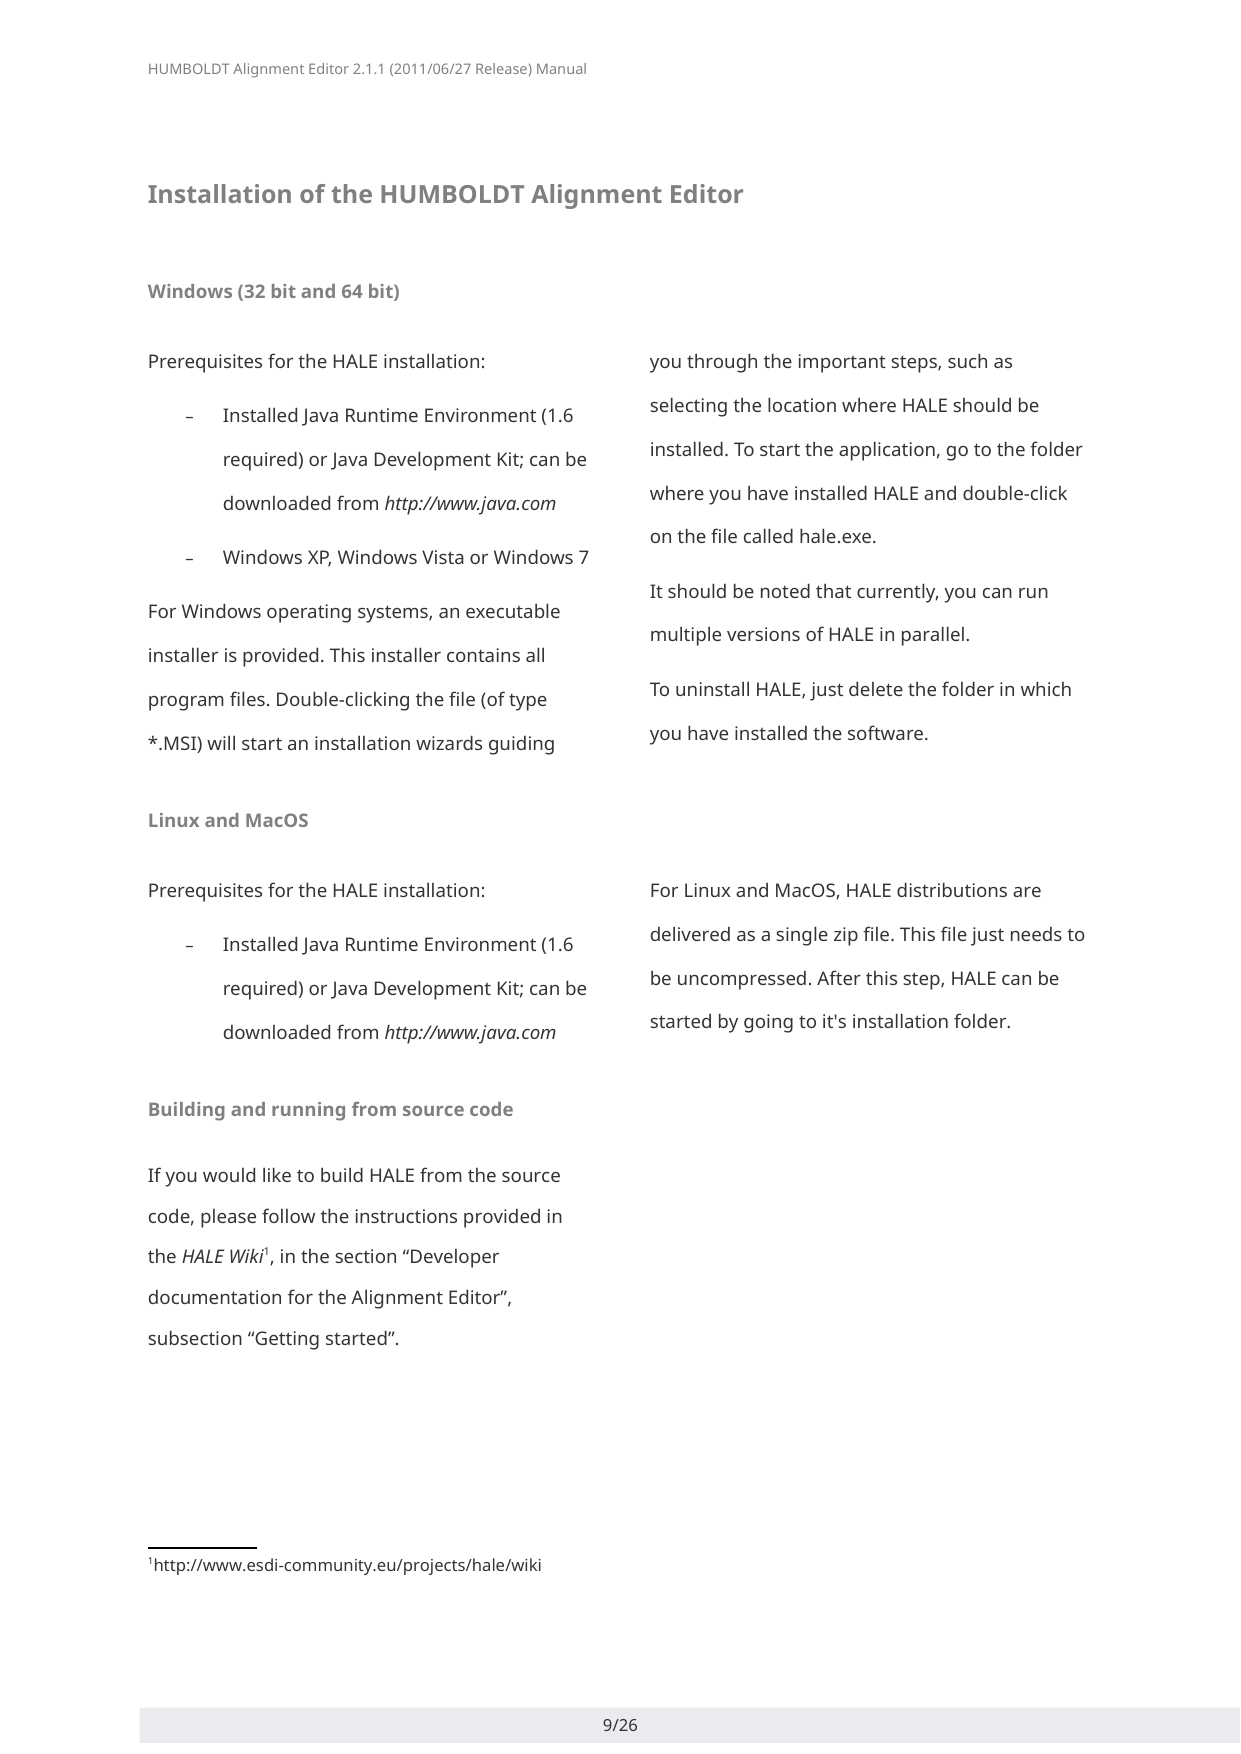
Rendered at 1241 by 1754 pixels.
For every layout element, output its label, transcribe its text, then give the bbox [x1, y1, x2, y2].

subtitle Windows (32 bit and 64 bit) [148, 279, 1092, 304]
text To uninstall HALE, just delete the folder in which you have installed the software. [649, 676, 1092, 745]
text Prerequisites for the HALE installation: [148, 877, 591, 903]
subtitle Installation of the HUMBOLDT Alignment Editor [148, 177, 1092, 211]
subtitle Building and running from source code [148, 1096, 1092, 1122]
list Windows XP, Windows Vista or Windows 7 [185, 544, 591, 570]
text http://www.esdi-community.eu/projects/hale/wiki [148, 1554, 583, 1577]
text Prerequisites for the HALE installation: [148, 348, 591, 374]
subtitle Linux and MacOS [148, 807, 1092, 833]
list Installed Java Runtime Environment (1.6 required) or Java Development Kit; can be downloaded from http://www.java.com [185, 931, 591, 1044]
text If you would like to build HALE from the source code, please follow the instructions provided in the HALE Wiki, in the section “Developer documentation for the Alignment Editor”, subsection “Getting started”. [148, 1162, 583, 1392]
list Installed Java Runtime Environment (1.6 required) or Java Development Kit; can be downloaded from http://www.java.com [185, 402, 591, 516]
text It should be noted that currently, you can run multiple versions of HALE in parallel. [649, 578, 1092, 647]
text you through the important steps, such as selecting the location where HALE should be installed. To start the application, go to the folder where you have installed HALE and double-click on the file called hale.exe. [649, 348, 1092, 549]
text For Windows operating systems, an executable installer is provided. This installer contains all program files. Double-clicking the file (of type *.MSI) will start an installation wizards guiding [148, 599, 591, 756]
text For Linux and MacOS, HALE distributions are delivered as a single zip file. This file just needs to be uncompressed. After this step, HALE can be started by going to it's installation folder. [649, 877, 1092, 1034]
